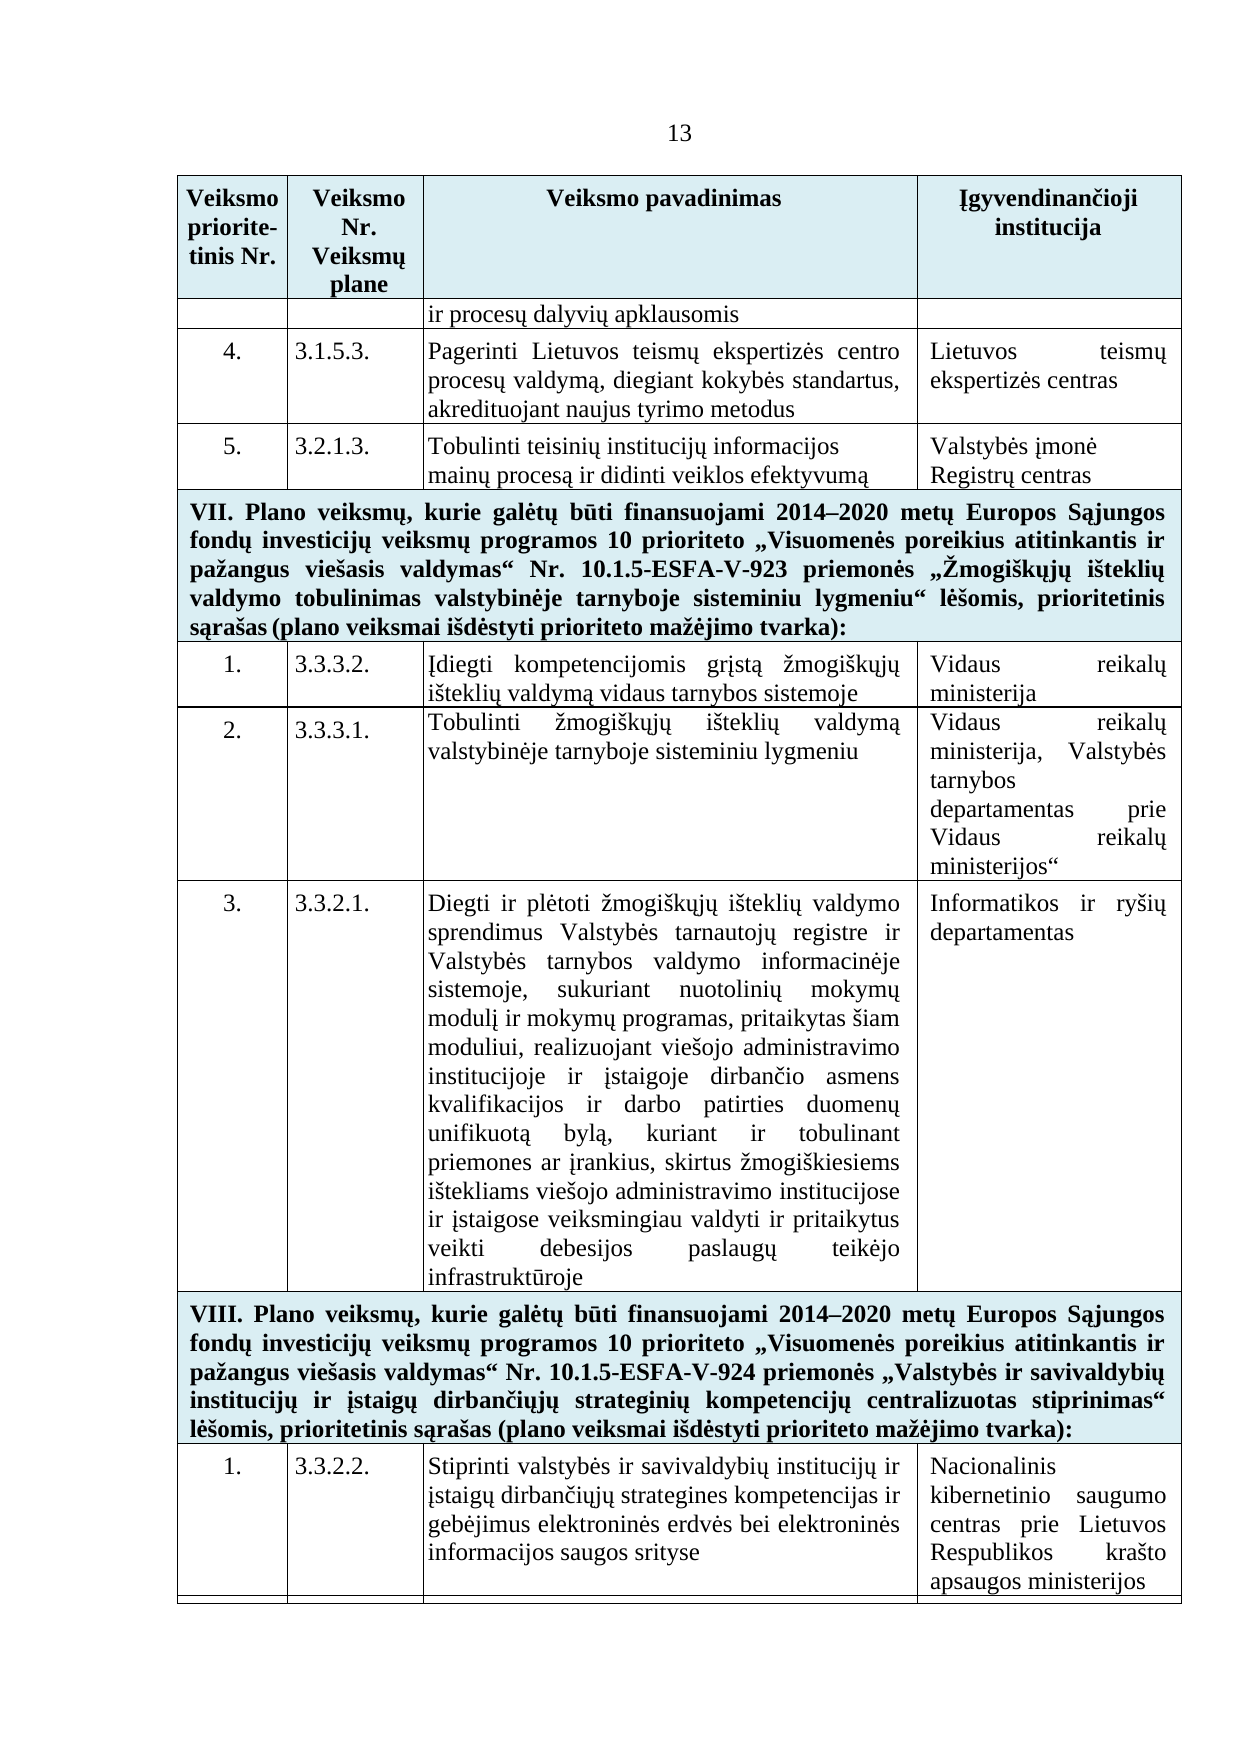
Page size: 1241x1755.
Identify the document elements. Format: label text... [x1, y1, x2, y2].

table_cell Vidaus reikalų ministerija [918, 642, 1181, 706]
table_cell Vidaus reikalų ministerija, Valstybės tarnybos departamentas prie Vidaus reikalų ministerijos“ [918, 708, 1181, 880]
table_cell 1. [178, 642, 287, 706]
table_cell [178, 299, 287, 328]
table_cell Valstybės įmonė Registrų centras [918, 424, 1181, 488]
table_cell Lietuvos teismų ekspertizės centras [918, 329, 1181, 423]
table_cell Stiprinti valstybės ir savivaldybių institucijų ir įstaigų dirbančiųjų strategines kompetencijas ir gebėjimus elektroninės erdvės bei elektroninės informacijos saugos srityse [424, 1444, 917, 1595]
table_cell [288, 1596, 423, 1603]
table_cell VII. Plano veiksmų, kurie galėtų būti finansuojami 2014–2020 metų Europos Sąjungos fondų investicijų veiksmų programos 10 prioriteto „Visuomenės poreikius atitinkantis ir pažangus viešasis valdymas“ Nr. 10.1.5-ESFA-V-923 priemonės „Žmogiškųjų išteklių valdymo tobulinimas valstybinėje tarnyboje sisteminiu lygmeniu“ lėšomis, prioritetinis sąrašas (plano veiksmai išdėstyti prioriteto mažėjimo tvarka): [178, 490, 1181, 641]
table_cell Informatikos ir ryšių departamentas [918, 881, 1181, 1291]
table_cell 3.2.1.3. [288, 424, 423, 488]
table_cell 3. [178, 881, 287, 1291]
table_cell [178, 1596, 287, 1603]
table_cell [918, 1596, 1181, 1603]
table_cell 3.3.3.1. [288, 708, 423, 880]
table_cell VIII. Plano veiksmų, kurie galėtų būti finansuojami 2014–2020 metų Europos Sąjungos fondų investicijų veiksmų programos 10 prioriteto „Visuomenės poreikius atitinkantis ir pažangus viešasis valdymas“ Nr. 10.1.5-ESFA-V-924 priemonės „Valstybės ir savivaldybių institucijų ir įstaigų dirbančiųjų strateginių kompetencijų centralizuotas stiprinimas“ lėšomis, prioritetinis sąrašas (plano veiksmai išdėstyti prioriteto mažėjimo tvarka): [178, 1292, 1181, 1443]
table_cell Pagerinti Lietuvos teismų ekspertizės centro procesų valdymą, diegiant kokybės standartus, akredituojant naujus tyrimo metodus [424, 329, 917, 423]
table_cell ir procesų dalyvių apklausomis [424, 299, 917, 328]
table_cell Diegti ir plėtoti žmogiškųjų išteklių valdymo sprendimus Valstybės tarnautojų registre ir Valstybės tarnybos valdymo informacinėje sistemoje, sukuriant nuotolinių mokymų modulį ir mokymų programas, pritaikytas šiam moduliui, realizuojant viešojo administravimo institucijoje ir įstaigoje dirbančio asmens kvalifikacijos ir darbo patirties duomenų unifikuotą bylą, kuriant ir tobulinant priemones ar įrankius, skirtus žmogiškiesiems ištekliams viešojo administravimo institucijose ir įstaigose veiksmingiau valdyti ir pritaikytus veikti debesijos paslaugų teikėjo infrastruktūroje [424, 881, 917, 1291]
table_cell [288, 299, 423, 328]
table_header Veiksmo pavadinimas [424, 176, 917, 298]
table_header Veiksmo priorite-tinis Nr. [178, 176, 287, 298]
table_cell Tobulinti teisinių institucijų informacijos mainų procesą ir didinti veiklos efektyvumą [424, 424, 917, 488]
table_header Įgyvendinančioji institucija [918, 176, 1181, 298]
table_cell 2. [178, 708, 287, 880]
table_cell 3.3.3.2. [288, 642, 423, 706]
table_cell 4. [178, 329, 287, 423]
table_cell 1. [178, 1444, 287, 1595]
table_header Veiksmo Nr. Veiksmų plane [288, 176, 423, 298]
table_cell Įdiegti kompetencijomis grįstą žmogiškųjų išteklių valdymą vidaus tarnybos sistemoje [424, 642, 917, 706]
table_cell Nacionalinis kibernetinio saugumo centras prie Lietuvos Respublikos krašto apsaugos ministerijos [918, 1444, 1181, 1595]
table_cell 3.1.5.3. [288, 329, 423, 423]
table_cell 3.3.2.2. [288, 1444, 423, 1595]
table_cell 3.3.2.1. [288, 881, 423, 1291]
table_cell [918, 299, 1181, 328]
table_cell 5. [178, 424, 287, 488]
table_cell Tobulinti žmogiškųjų išteklių valdymą valstybinėje tarnyboje sisteminiu lygmeniu [424, 708, 917, 880]
